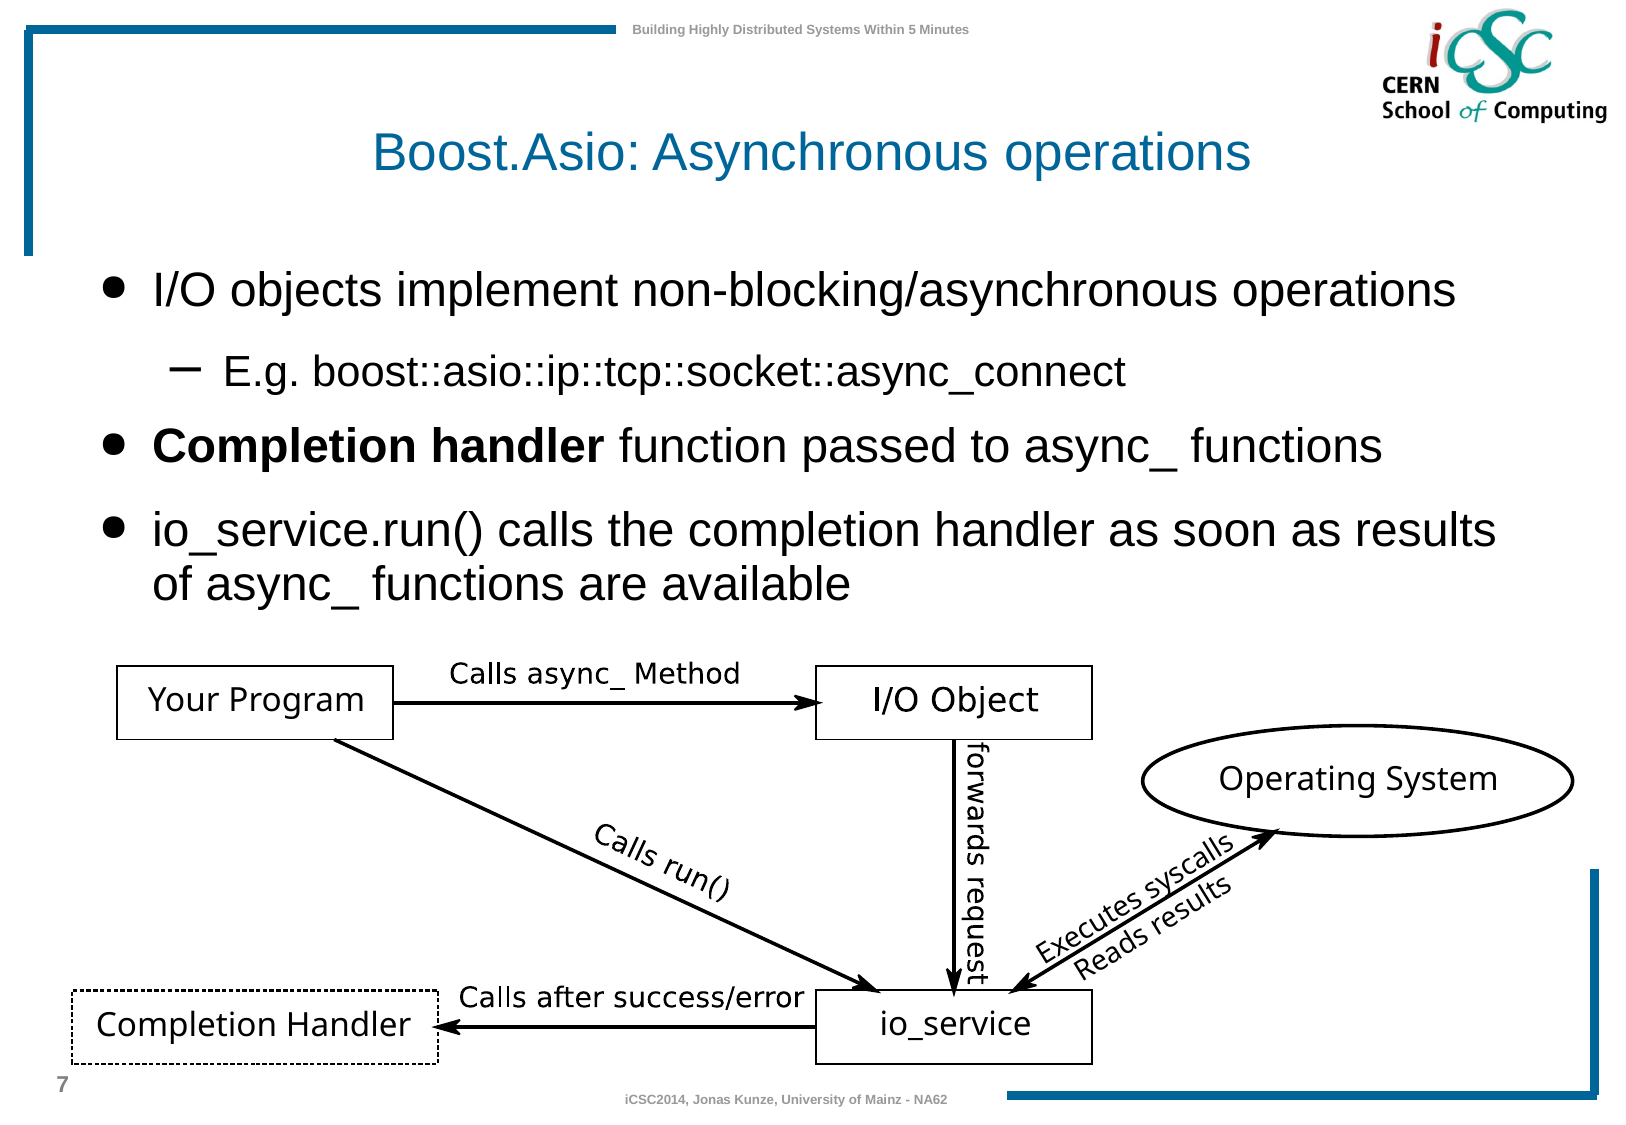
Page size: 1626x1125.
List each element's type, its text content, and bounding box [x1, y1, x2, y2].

picture [70, 661, 1576, 1066]
picture [1381, 8, 1608, 125]
list I/O objects implement non-blocking/asynchronous operations E.g. boost::asio::ip::tcp::socket::async_connect Completion handler function passed to async_ functions io_service.run() calls the completion handler as soon as results of async_ functions are available [81, 263, 1512, 661]
title Boost.Asio: Asynchronous operations [81, 44, 1544, 233]
